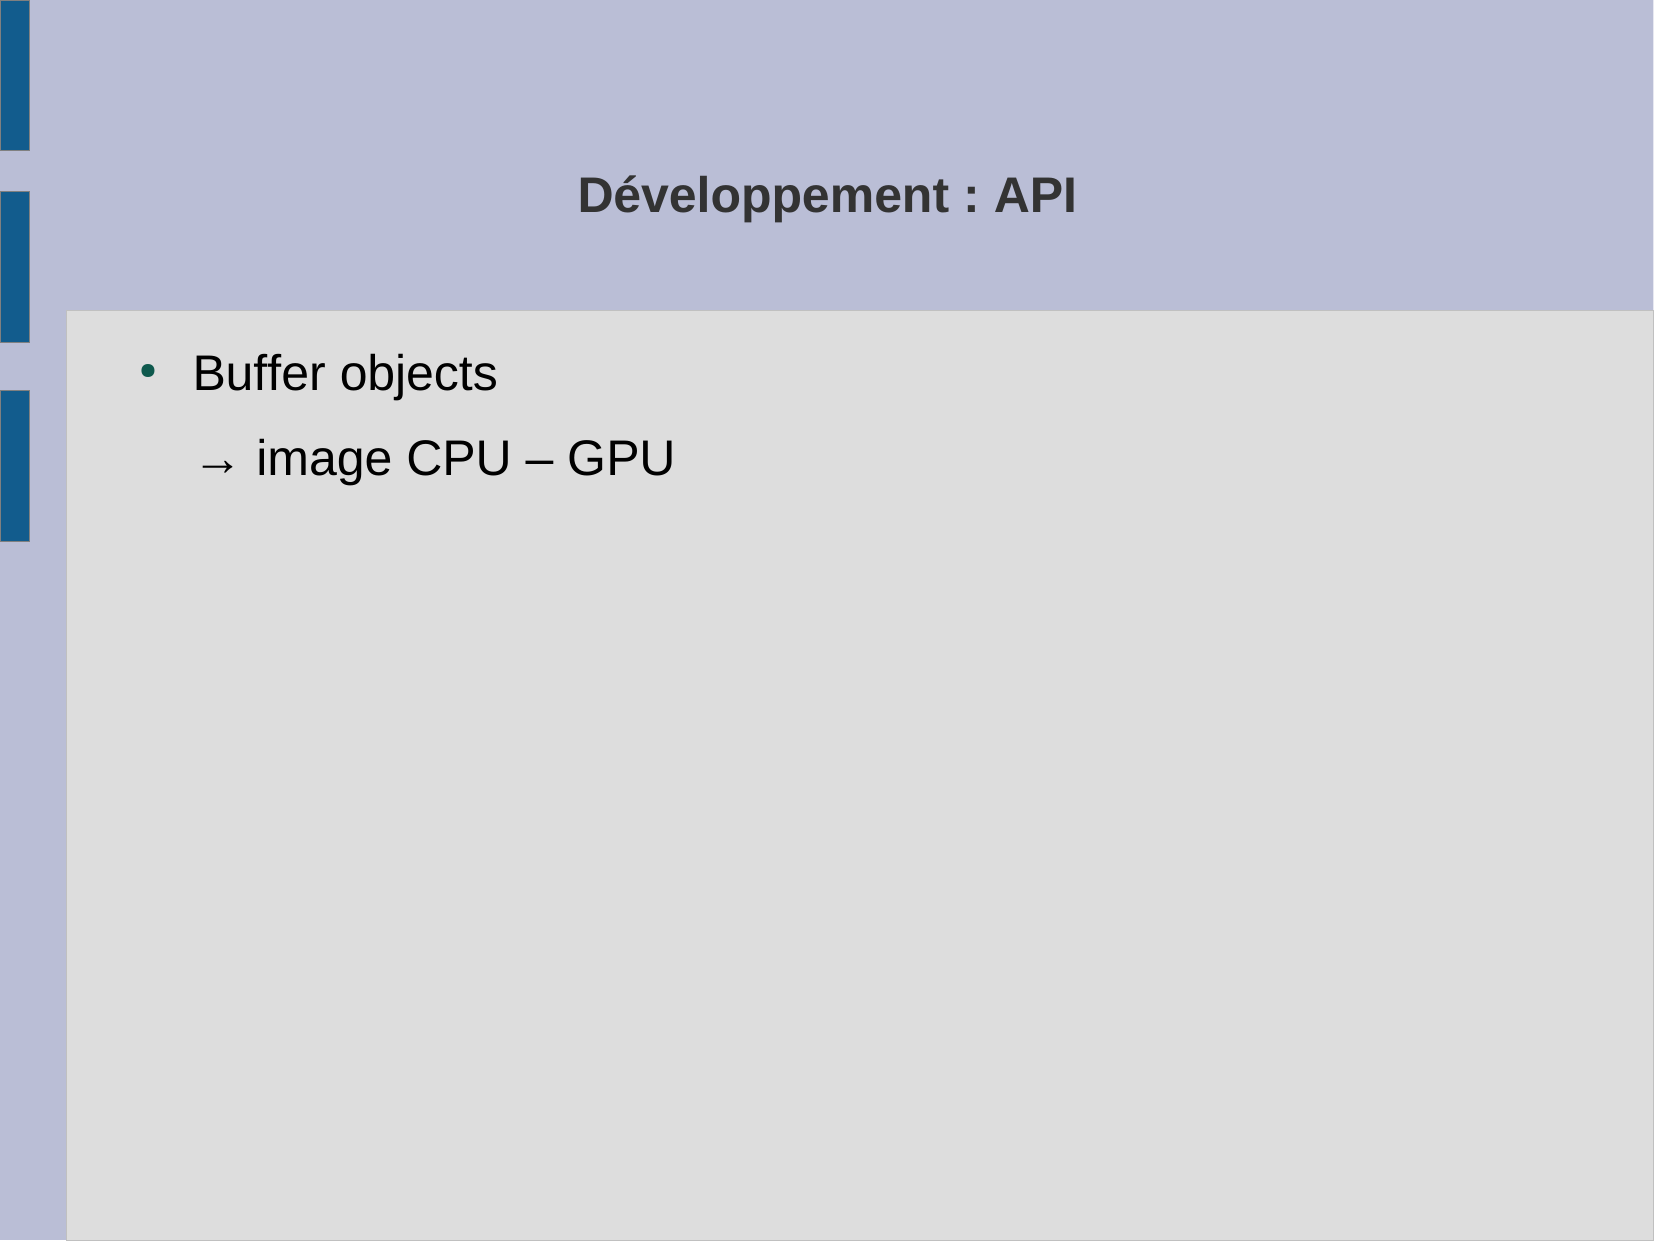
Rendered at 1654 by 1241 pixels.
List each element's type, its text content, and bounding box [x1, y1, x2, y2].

title Développement : API [121, 91, 1534, 299]
list Buffer objects → image CPU – GPU [121, 344, 1534, 1065]
